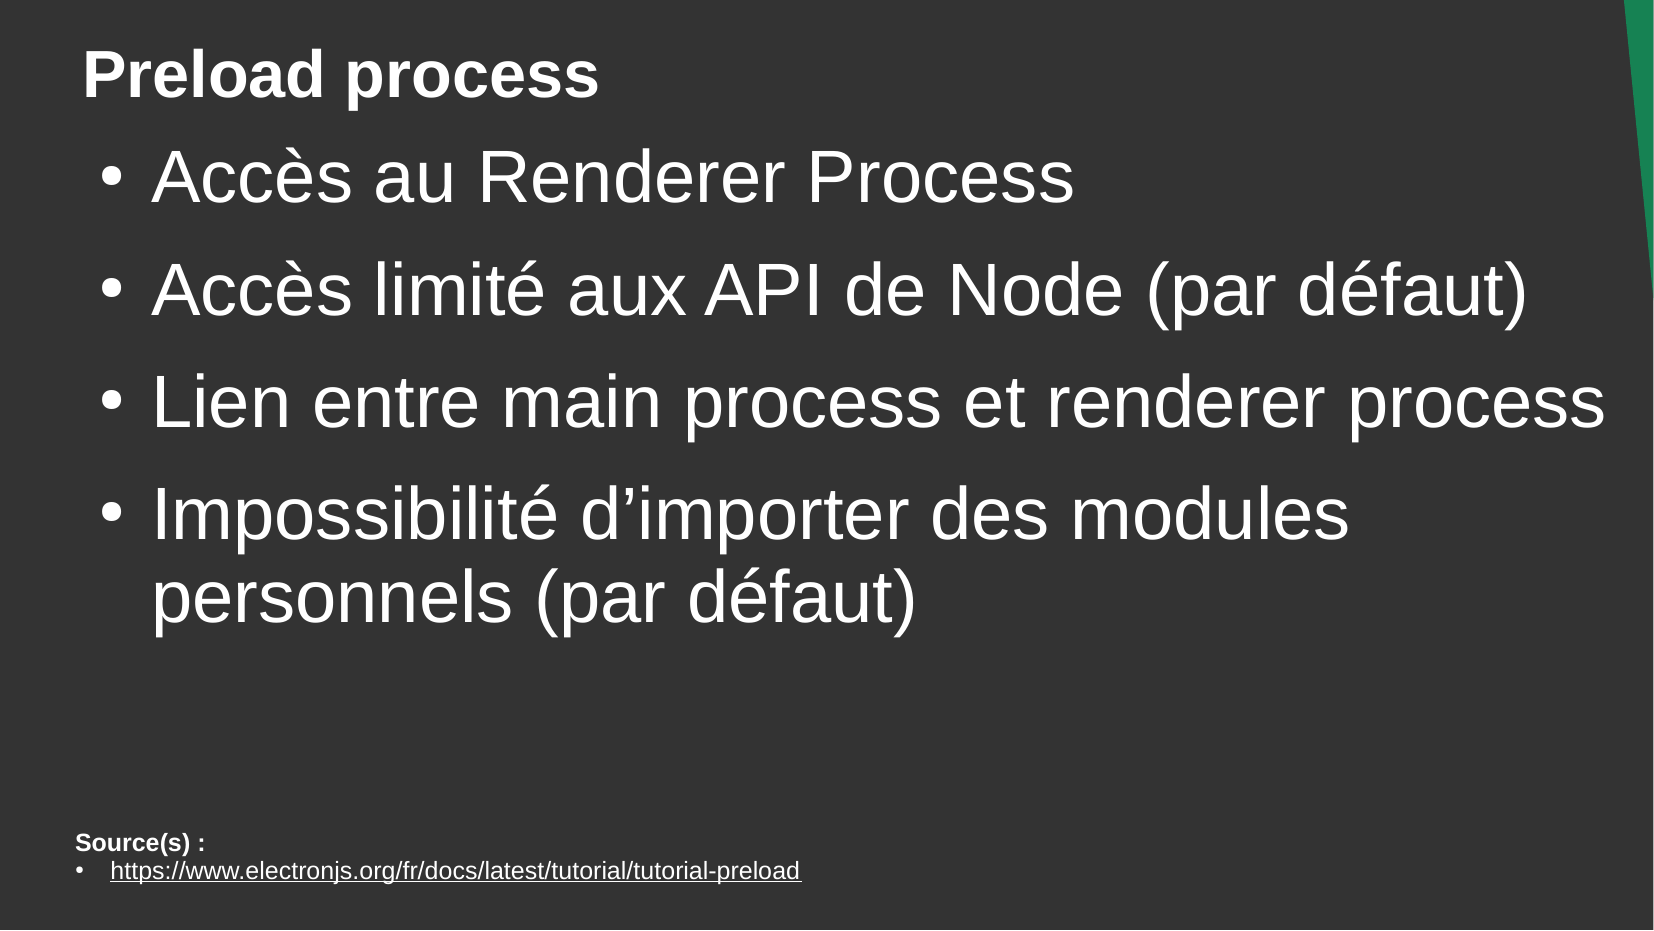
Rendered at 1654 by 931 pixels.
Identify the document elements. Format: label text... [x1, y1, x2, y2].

title Preload process [82, 37, 1571, 112]
list Accès au Renderer Process Accès limité aux API de Node (par défaut) Lien entre main process et renderer process Impossibilité d’importer des modules personnels (par défaut) [80, 135, 1619, 721]
text_box [1623, 0, 1654, 306]
text_box Source(s) : https://www.electronjs.org/fr/docs/latest/tutorial/tutorial-preload [60, 821, 1546, 931]
